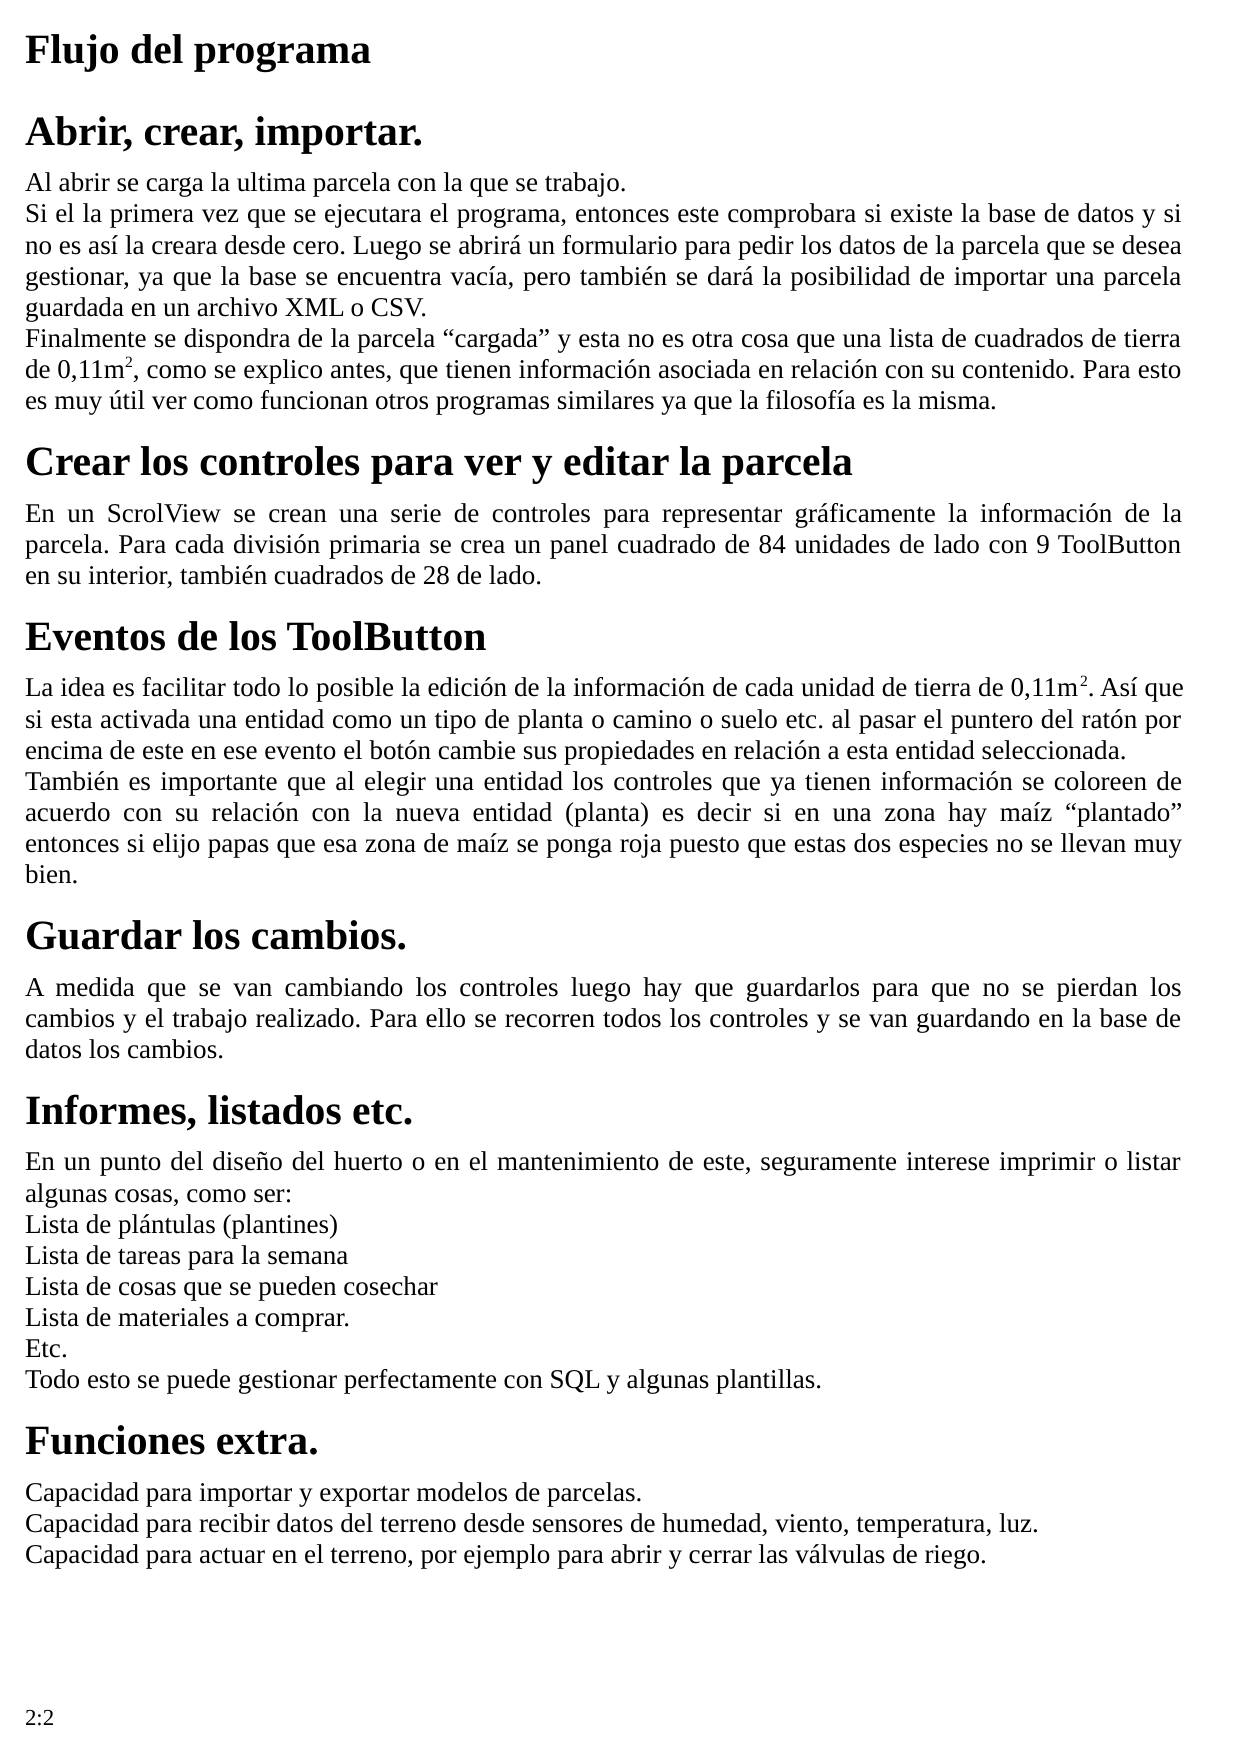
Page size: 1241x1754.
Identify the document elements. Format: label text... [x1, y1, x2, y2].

text Al abrir se carga la ultima parcela con la que se trabajo. [25, 166, 1183, 198]
subtitle Crear los controles para ver y editar la parcela [25, 436, 1183, 484]
text A medida que se van cambiando los controles luego hay que guardarlos para que no se pierdan los cambios y el trabajo realizado. Para ello se recorren todos los controles y se van guardando en la base de datos los cambios. [25, 971, 1183, 1064]
text En un ScrolView se crean una serie de controles para representar gráficamente la información de la parcela. Para cada división primaria se crea un panel cuadrado de 84 unidades de lado con 9 ToolButton en su interior, también cuadrados de 28 de lado. [25, 497, 1183, 590]
subtitle Abrir, crear, importar. [25, 106, 1183, 154]
text Todo esto se puede gestionar perfectamente con SQL y algunas plantillas. [25, 1363, 1183, 1395]
text Etc. [25, 1332, 1183, 1363]
subtitle Informes, listados etc. [25, 1085, 1183, 1133]
text Lista de materiales a comprar. [25, 1301, 1183, 1332]
text Si el la primera vez que se ejecutara el programa, entonces este comprobara si existe la base de datos y si no es así la creara desde cero. Luego se abrirá un formulario para pedir los datos de la parcela que se desea gestionar, ya que la base se encuentra vacía, pero también se dará la posibilidad de importar una parcela guardada en un archivo XML o CSV. [25, 198, 1183, 322]
text Capacidad para importar y exportar modelos de parcelas. [25, 1476, 1183, 1507]
text Lista de plántulas (plantines) [25, 1208, 1183, 1239]
subtitle Funciones extra. [25, 1416, 1183, 1463]
text Finalmente se dispondra de la parcela “cargada” y esta no es otra cosa que una lista de cuadrados de tierra de 0,11m2, como se explico antes, que tienen información asociada en relación con su contenido. Para esto es muy útil ver como funcionan otros programas similares ya que la filosofía es la misma. [25, 322, 1183, 416]
text Lista de cosas que se pueden cosechar [25, 1270, 1183, 1301]
text También es importante que al elegir una entidad los controles que ya tienen información se coloreen de acuerdo con su relación con la nueva entidad (planta) es decir si en una zona hay maíz “plantado” entonces si elijo papas que esa zona de maíz se ponga roja puesto que estas dos especies no se llevan muy bien. [25, 765, 1183, 889]
subtitle Flujo del programa [25, 25, 1183, 73]
text Capacidad para actuar en el terreno, por ejemplo para abrir y cerrar las válvulas de riego. [25, 1538, 1183, 1569]
text Capacidad para recibir datos del terreno desde sensores de humedad, viento, temperatura, luz. [25, 1507, 1183, 1538]
text En un punto del diseño del huerto o en el mantenimiento de este, seguramente interese imprimir o listar algunas cosas, como ser: [25, 1146, 1183, 1208]
subtitle Eventos de los ToolButton [25, 611, 1183, 659]
text La idea es facilitar todo lo posible la edición de la información de cada unidad de tierra de 0,11m2. Así que si esta activada una entidad como un tipo de planta o camino o suelo etc. al pasar el puntero del ratón por encima de este en ese evento el botón cambie sus propiedades en relación a esta entidad seleccionada. [25, 672, 1183, 765]
subtitle Guardar los cambios. [25, 910, 1183, 958]
text Lista de tareas para la semana [25, 1239, 1183, 1270]
